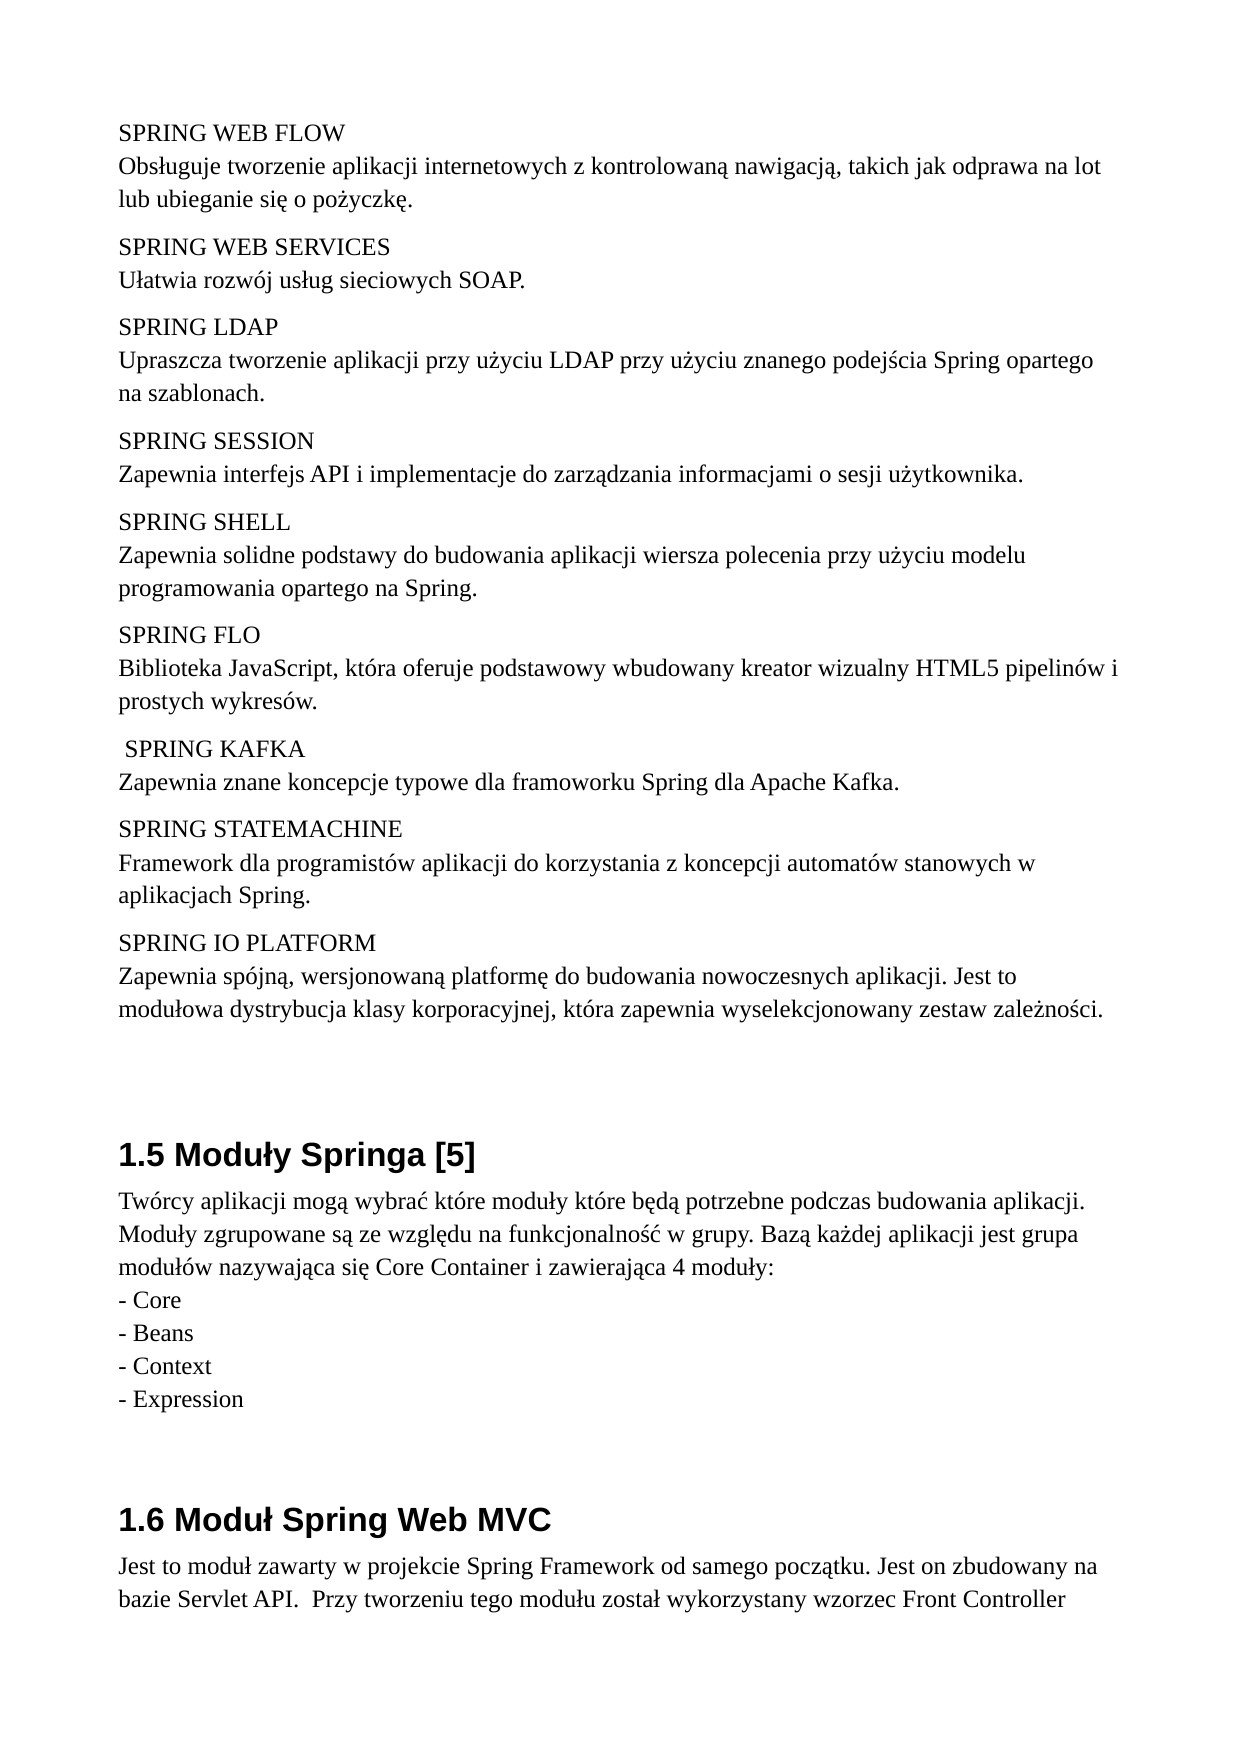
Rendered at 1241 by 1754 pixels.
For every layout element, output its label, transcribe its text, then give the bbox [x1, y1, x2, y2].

text SPRING WEB SERVICES Ułatwia rozwój usług sieciowych SOAP. [118, 232, 1122, 293]
text SPRING SHELL Zapewnia solidne podstawy do budowania aplikacji wiersza polecenia przy użyciu modelu programowania opartego na Spring. [118, 507, 1122, 601]
text SPRING WEB FLOW Obsługuje tworzenie aplikacji internetowych z kontrolowaną nawigacją, takich jak odprawa na lot lub ubieganie się o pożyczkę. [118, 118, 1122, 213]
text SPRING STATEMACHINE Framework dla programistów aplikacji do korzystania z koncepcji automatów stanowych w aplikacjach Spring. [118, 814, 1122, 909]
text SPRING FLO Biblioteka JavaScript, która oferuje podstawowy wbudowany kreator wizualny HTML5 pipelinów i prostych wykresów. [118, 620, 1122, 715]
text Twórcy aplikacji mogą wybrać które moduły które będą potrzebne podczas budowania aplikacji. Moduły zgrupowane są ze względu na funkcjonalność w grupy. Bazą każdej aplikacji jest grupa modułów nazywająca się Core Container i zawierająca 4 moduły: - Core - Beans - Context - Expression [118, 1186, 1122, 1413]
subtitle 1.6 Moduł Spring Web MVC [118, 1500, 1122, 1539]
text SPRING SESSION Zapewnia interfejs API i implementacje do zarządzania informacjami o sesji użytkownika. [118, 426, 1122, 488]
text SPRING KAFKA Zapewnia znane koncepcje typowe dla framoworku Spring dla Apache Kafka. [118, 734, 1122, 796]
text Jest to moduł zawarty w projekcie Spring Framework od samego początku. Jest on zbudowany na bazie Servlet API. Przy tworzeniu tego modułu został wykorzystany wzorzec Front Controller [118, 1551, 1122, 1613]
subtitle 1.5 Moduły Springa [5] [118, 1135, 1122, 1173]
text SPRING LDAP Upraszcza tworzenie aplikacji przy użyciu LDAP przy użyciu znanego podejścia Spring opartego na szablonach. [118, 312, 1122, 407]
text SPRING IO PLATFORM Zapewnia spójną, wersjonowaną platformę do budowania nowoczesnych aplikacji. Jest to modułowa dystrybucja klasy korporacyjnej, która zapewnia wyselekcjonowany zestaw zależności. [118, 928, 1122, 1023]
